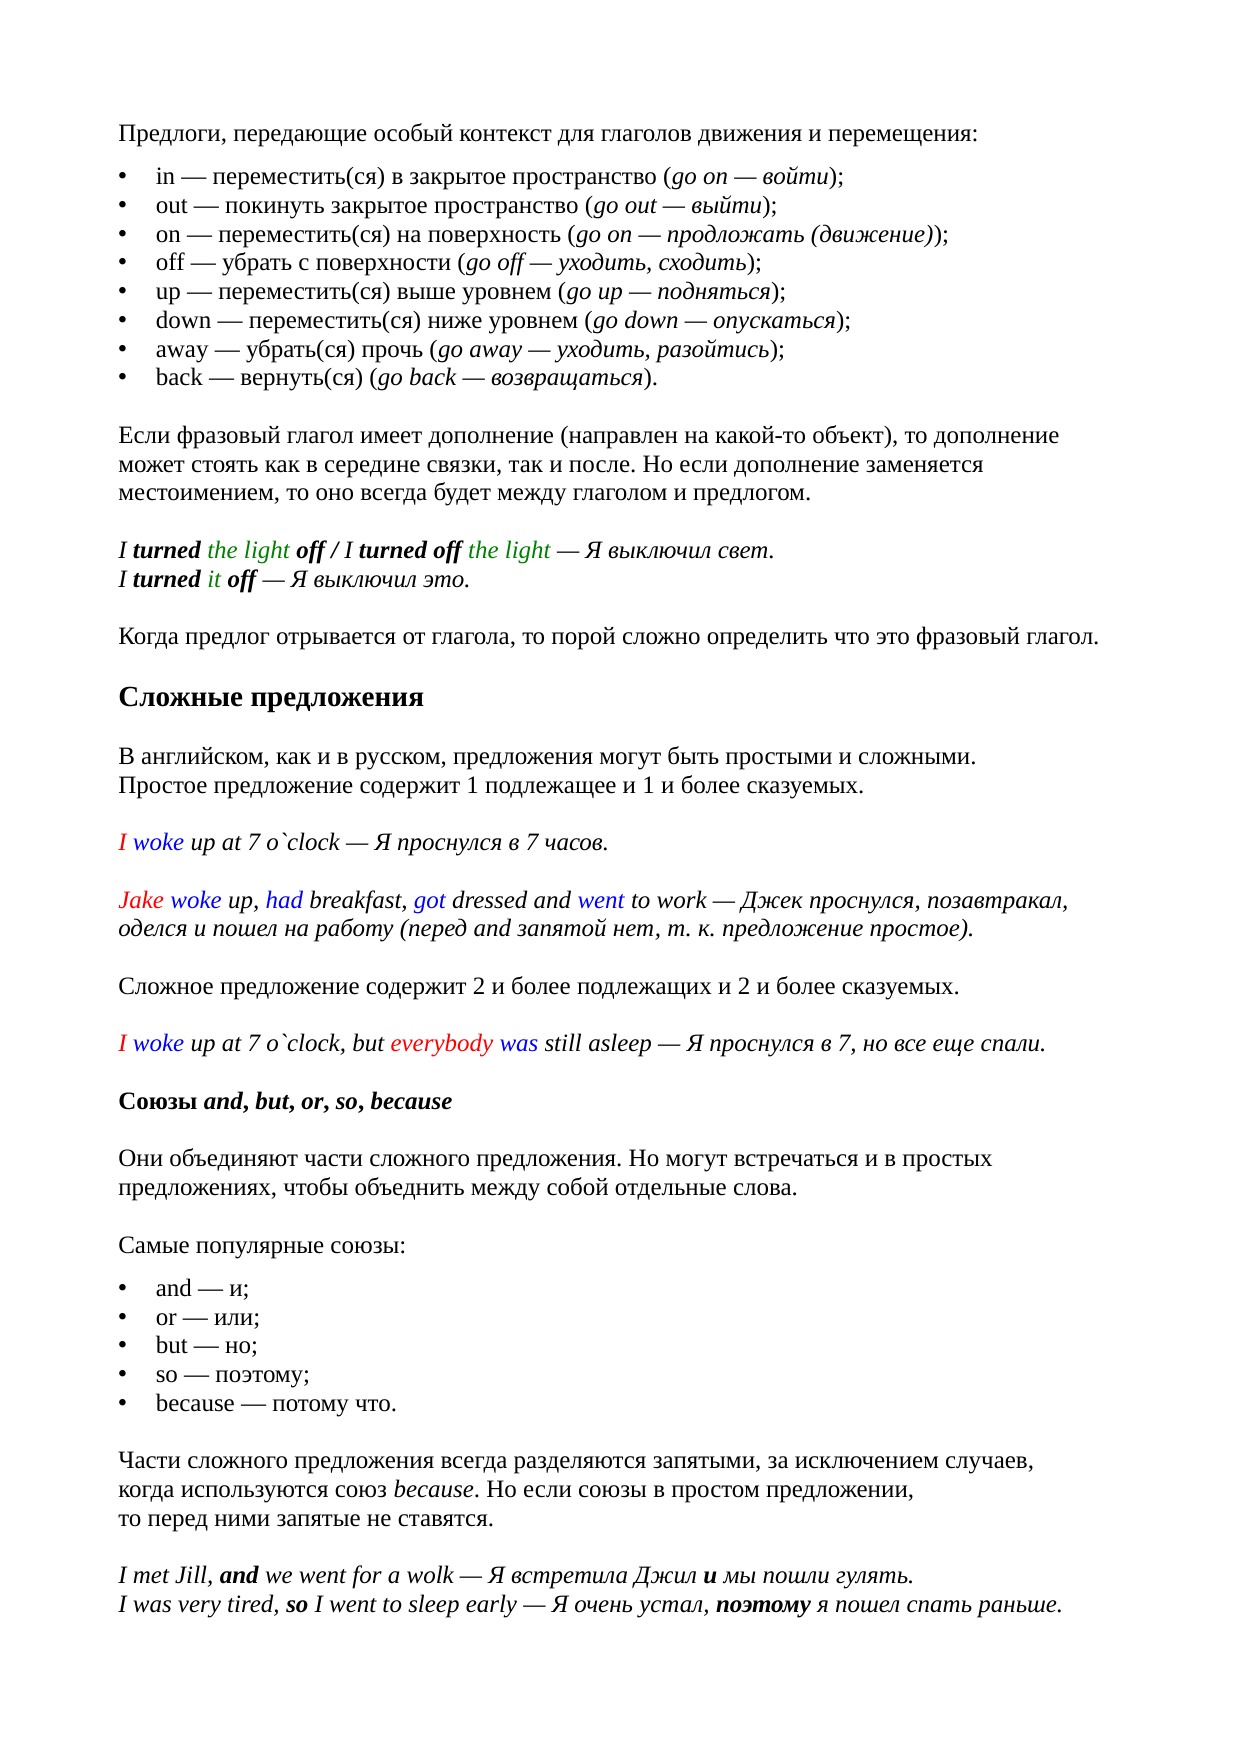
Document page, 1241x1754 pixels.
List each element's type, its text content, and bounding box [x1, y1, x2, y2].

text Jake woke up, had breakfast, got dressed and went to work — Джек проснулся, позавтракал, оделся и пошел на работу (перед and запятой нет, т. к. предложение простое). [118, 885, 1122, 942]
text Предлоги, передающие особый контекст для глаголов движения и перемещения: [118, 118, 1122, 147]
list in — переместить(ся) в закрытое пространство (go on — войти); [118, 161, 1122, 190]
list because — потому что. [118, 1388, 1122, 1417]
list and — и; [118, 1273, 1122, 1302]
text I woke up at 7 o`clock, but everybody was still asleep — Я проснулся в 7, но все еще спали. [118, 1028, 1122, 1057]
list on — переместить(ся) на поверхность (go on — продложать (движение)); [118, 219, 1122, 247]
list up — переместить(ся) выше уровнем (go up — подняться); [118, 276, 1122, 305]
text Сложные предложения [118, 679, 1122, 712]
list off — убрать с поверхности (go off — уходить, сходить); [118, 247, 1122, 276]
list or — или; [118, 1302, 1122, 1330]
text Простое предложение содержит 1 подлежащее и 1 и более сказуемых. [118, 770, 1122, 798]
list back — вернуть(ся) (go back — возвращаться). [118, 362, 1122, 391]
text I was very tired, so I went to sleep early — Я очень устал, поэтому я пошел спать раньше. [118, 1589, 1122, 1618]
list away — убрать(ся) прочь (go away — уходить, разойтись); [118, 334, 1122, 362]
text Сложное предложение содержит 2 и более подлежащих и 2 и более сказуемых. [118, 971, 1122, 1000]
text Союзы and, but, or, so, because [118, 1086, 1122, 1115]
text когда используются союз because. Но если союзы в простом предложении, [118, 1474, 1122, 1503]
text Если фразовый глагол имеет дополнение (направлен на какой-то объект), то дополнение может стоять как в середине связки, так и после. Но если дополнение заменяется местоимением, то оно всегда будет между глаголом и предлогом. [118, 420, 1122, 506]
text I turned it off — Я выключил это. [118, 564, 1122, 592]
text В английском, как и в русском, предложения могут быть простыми и сложными. [118, 741, 1122, 770]
list so — поэтому; [118, 1359, 1122, 1388]
list down — переместить(ся) ниже уровнем (go down — опускаться); [118, 305, 1122, 334]
list but — но; [118, 1330, 1122, 1359]
text то перед ними запятые не ставятся. [118, 1503, 1122, 1532]
text Они объединяют части сложного предложения. Но могут встречаться и в простых предложениях, чтобы объеднить между собой отдельные слова. [118, 1143, 1122, 1201]
text Когда предлог отрывается от глагола, то порой сложно определить что это фразовый глагол. [118, 621, 1122, 650]
text I met Jill, and we went for a wolk — Я встретила Джил и мы пошли гулять. [118, 1560, 1122, 1589]
text I turned the light off / I turned off the light — Я выключил свет. [118, 535, 1122, 564]
text I woke up at 7 o`clock — Я проснулся в 7 часов. [118, 827, 1122, 856]
text Самые популярные союзы: [118, 1230, 1122, 1258]
list out — покинуть закрытое пространство (go out — выйти); [118, 190, 1122, 219]
text Части сложного предложения всегда разделяются запятыми, за исключением случаев, [118, 1445, 1122, 1474]
